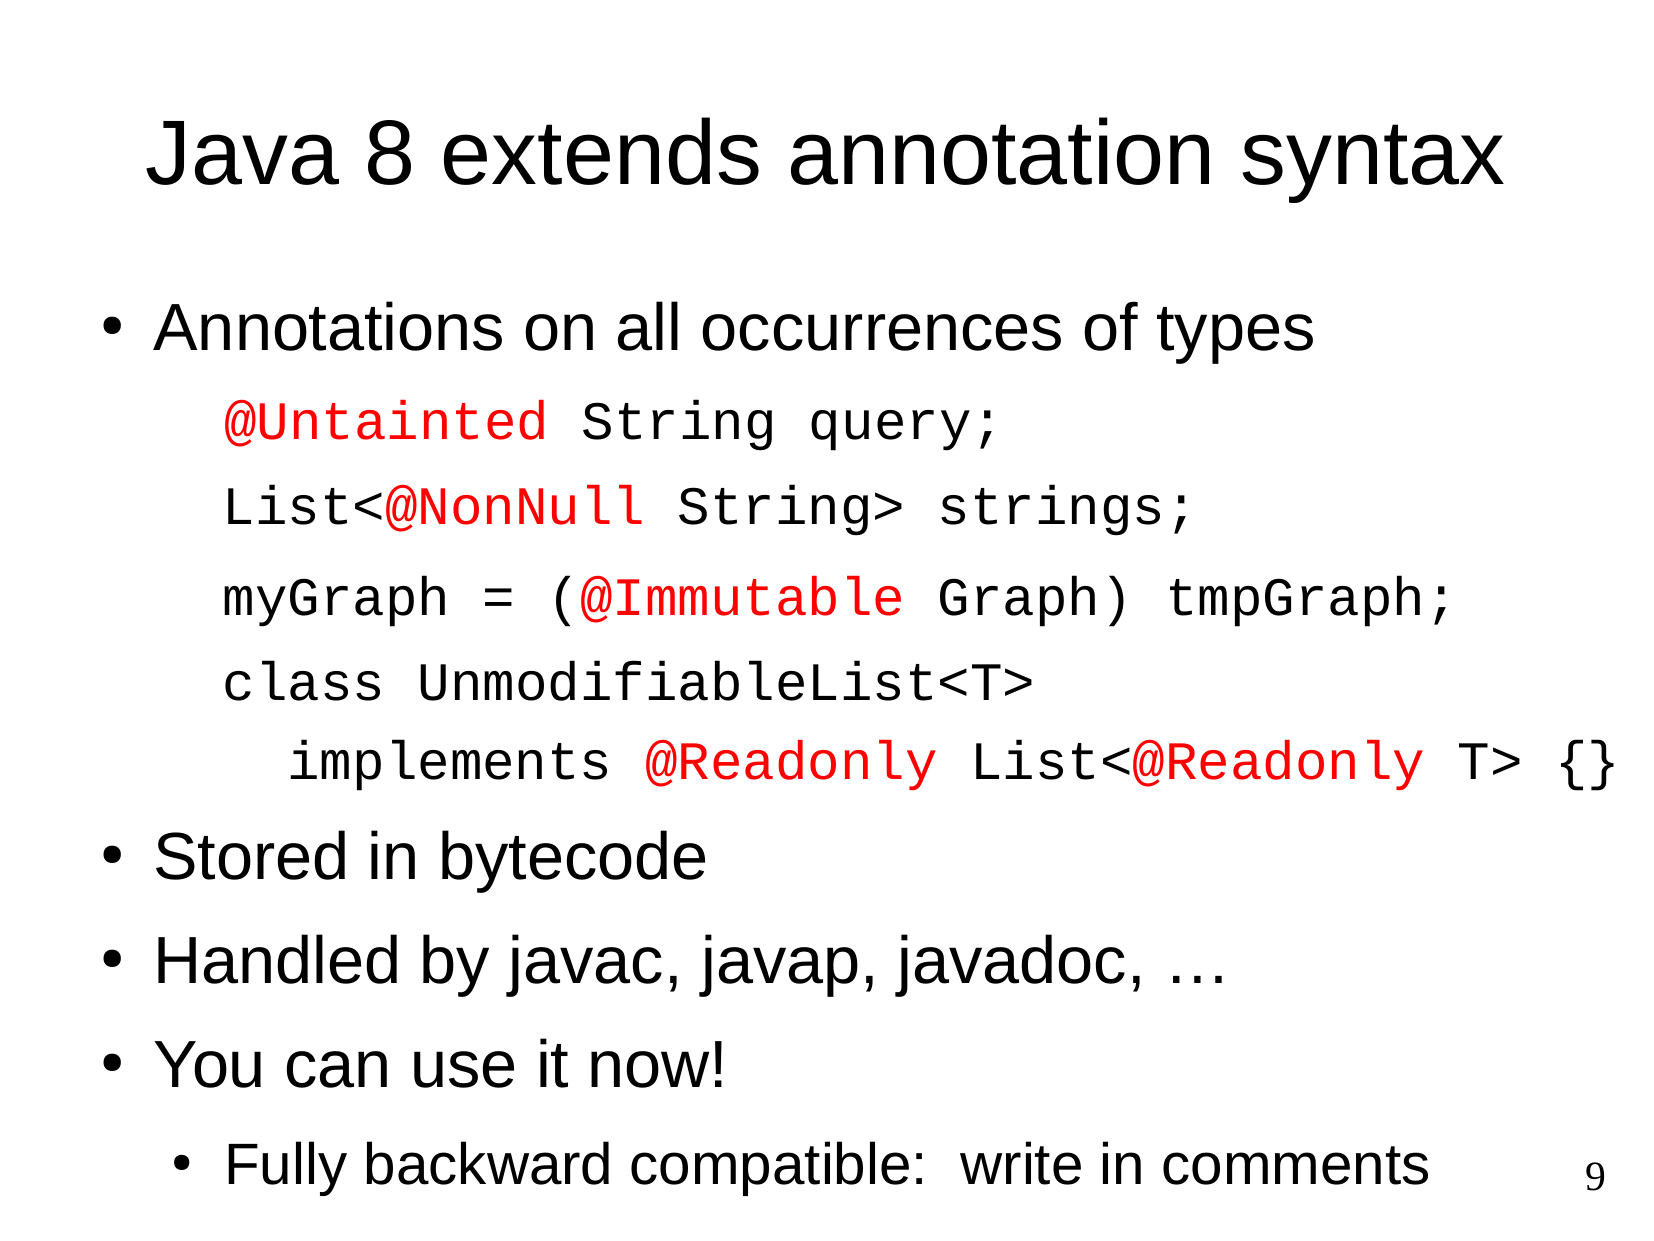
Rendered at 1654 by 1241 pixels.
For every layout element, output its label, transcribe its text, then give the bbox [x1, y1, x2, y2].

title Java 8 extends annotation syntax [82, 56, 1571, 250]
list Annotations on all occurrences of types @Untainted String query; List<@NonNull String> strings; myGraph = (@Immutable Graph) tmpGraph; class UnmodifiableList<T> implements @Readonly List<@Readonly T> {} Stored in bytecode Handled by javac, javap, javadoc, … You can use it now! Fully backward compatible: write in comments [82, 290, 1654, 1197]
